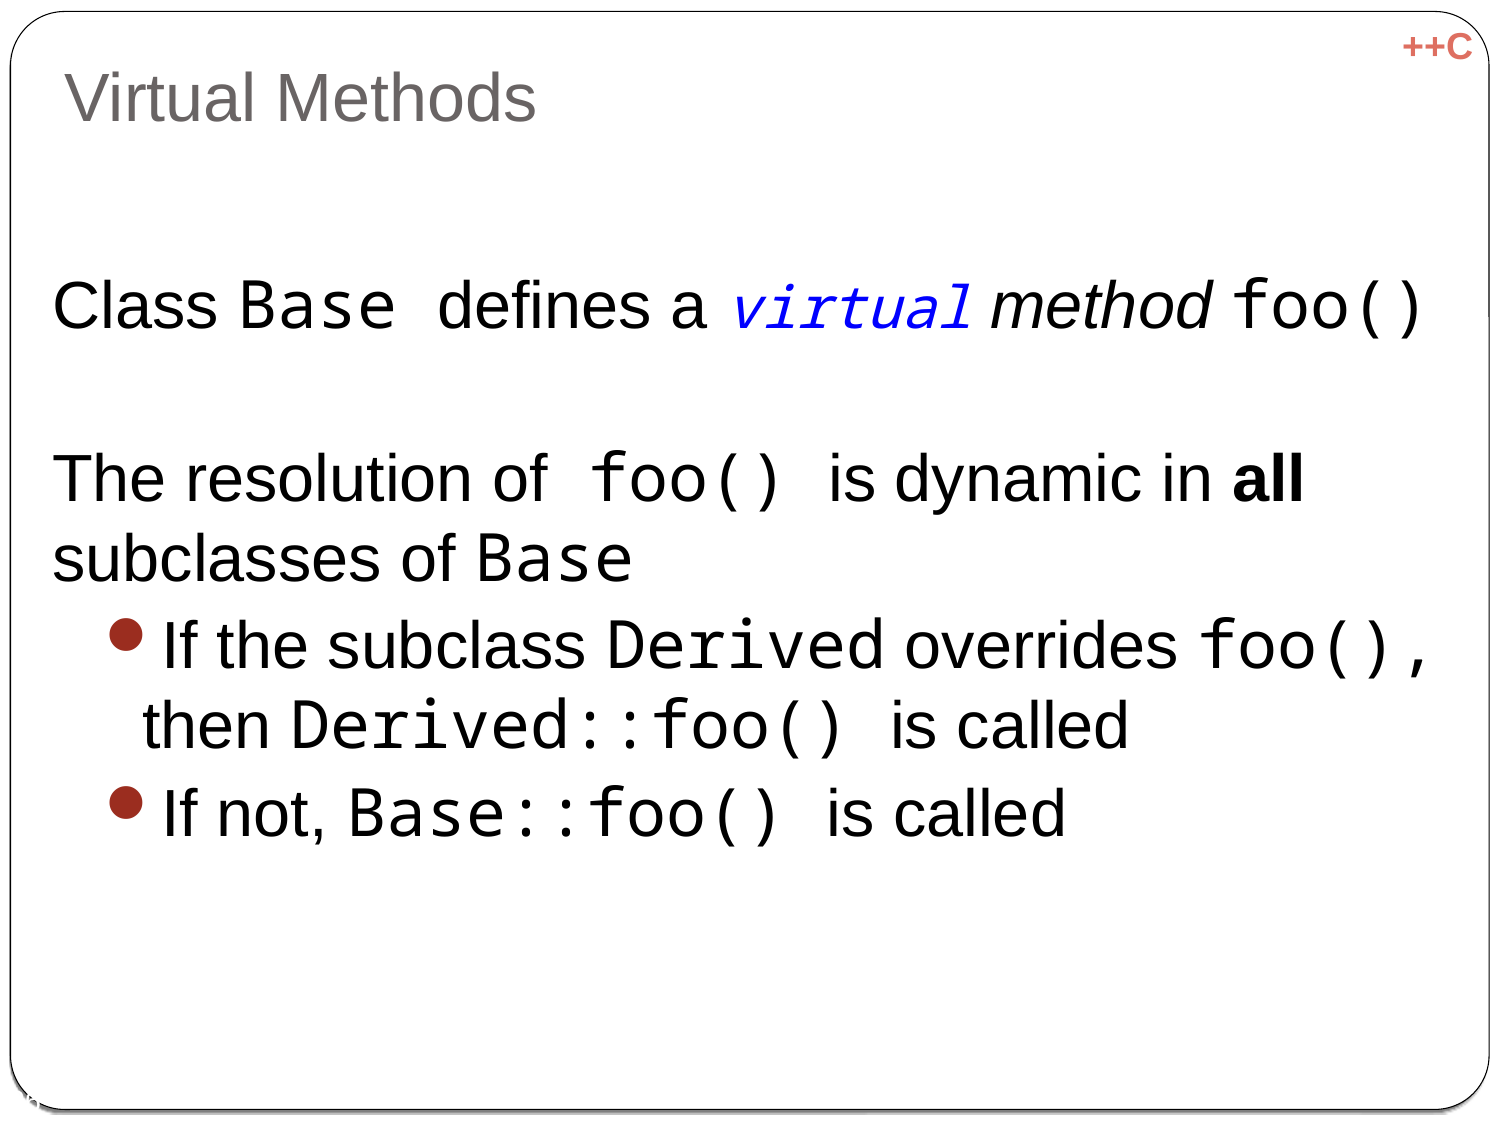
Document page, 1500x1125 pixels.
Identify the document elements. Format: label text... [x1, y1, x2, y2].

list Class Base defines a virtual method foo() The resolution of foo() is dynamic in all subclasses of Base If the subclass Derived overrides foo(), then Derived::foo() is called If not, Base::foo() is called [37, 162, 1463, 1088]
slide_number [0, 1074, 50, 1125]
title Virtual Methods [50, 45, 1450, 150]
